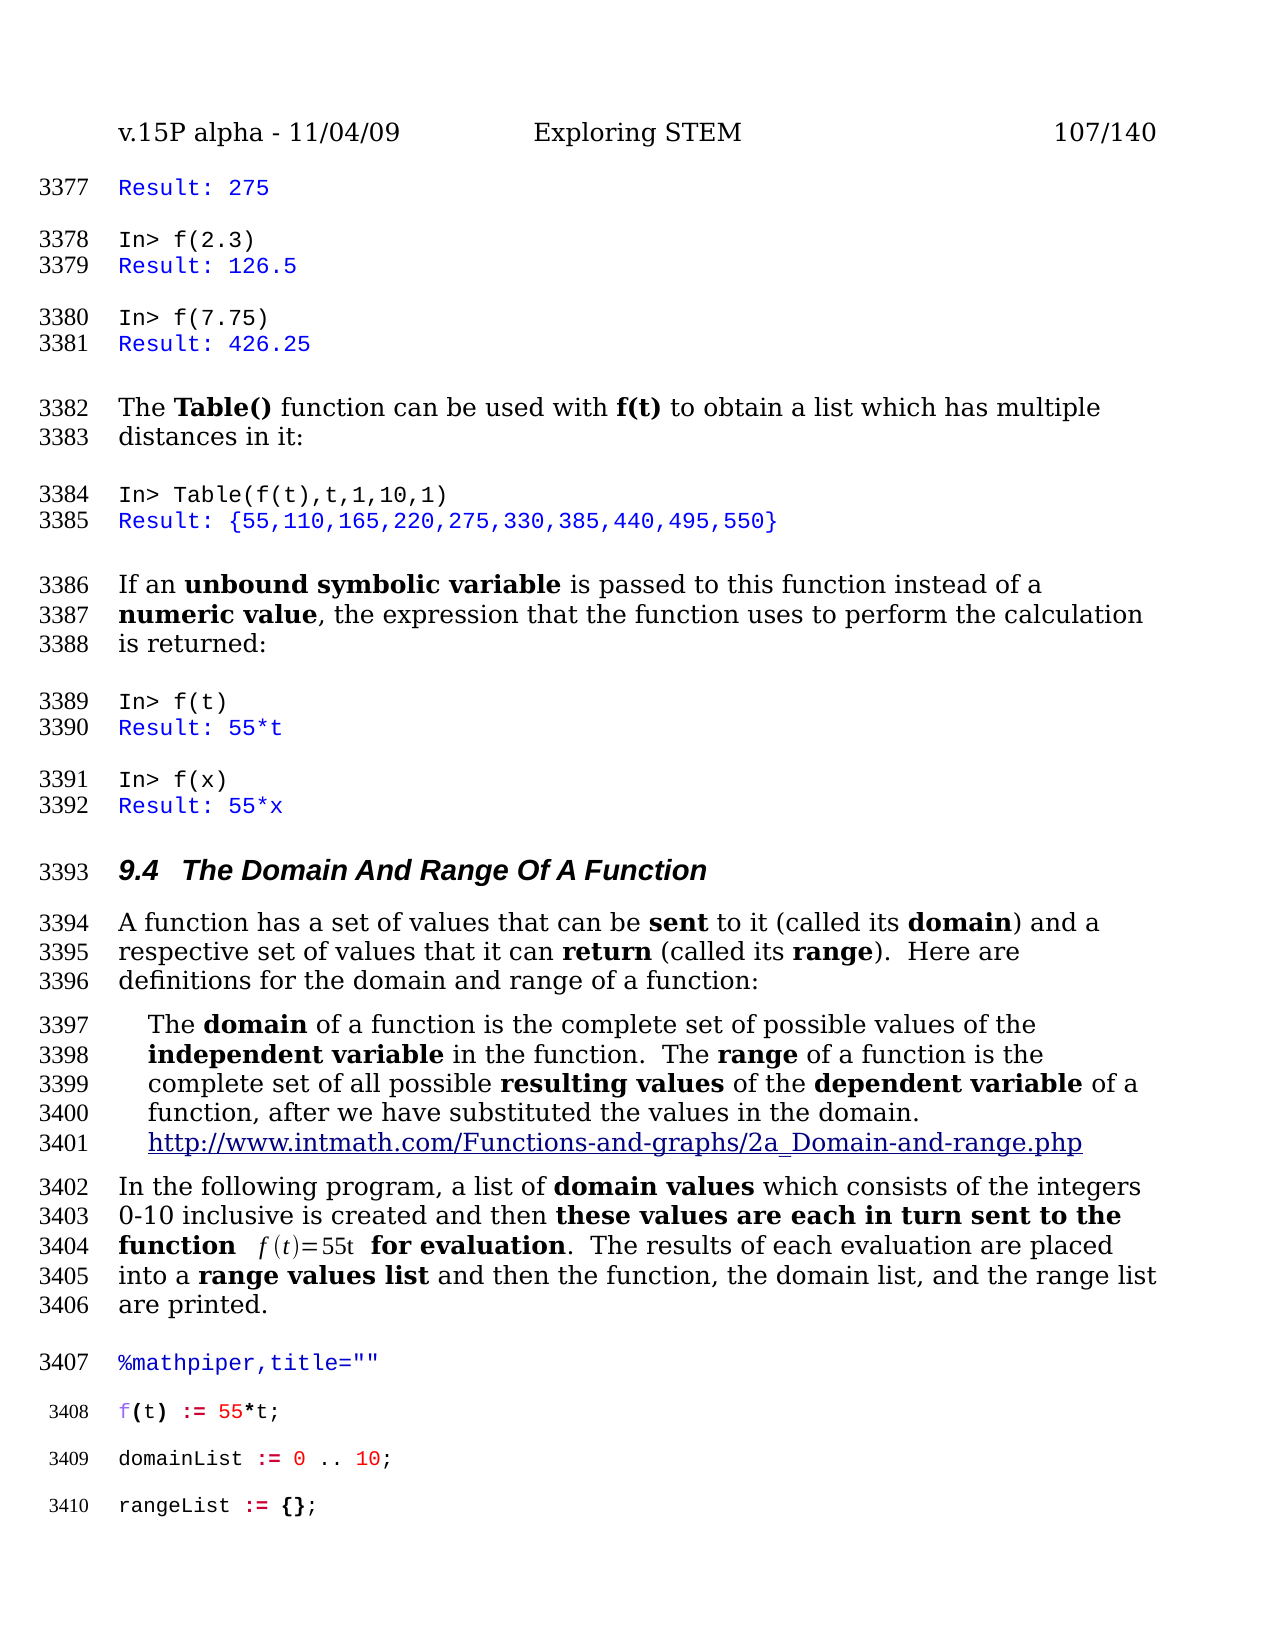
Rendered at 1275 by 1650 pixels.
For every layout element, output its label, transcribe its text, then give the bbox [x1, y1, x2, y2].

text A function has a set of values that can be sent to it (called its domain) and a respective set of values that it can return (called its range). Here are definitions for the domain and range of a function: [118, 908, 1157, 996]
text %mathpiper,title="" [118, 1351, 1157, 1377]
text In> f(t) [118, 690, 1157, 716]
subtitle The Domain And Range Of A Function [118, 853, 1157, 887]
text If an unbound symbolic variable is passed to this function instead of a numeric value, the expression that the function uses to perform the calculation is returned: [118, 571, 1157, 658]
text f(t) := 55*t; [118, 1401, 1157, 1424]
text Result: 55*t [118, 716, 1157, 742]
text rangeList := {}; [118, 1496, 1157, 1519]
text Result: 275 [118, 177, 1157, 203]
text In> f(x) [118, 768, 1157, 794]
text The domain of a function is the complete set of possible values of the independent variable in the function. The range of a function is the complete set of all possible resulting values of the dependent variable of a function, after we have substituted the values in the domain. http://www.intmath.com/Functions-and-graphs/2a_Domain-and-range.php [148, 1011, 1157, 1157]
text In> f(2.3) [118, 229, 1157, 254]
text In> Table(f(t),t,1,10,1) [118, 484, 1157, 510]
text The Table() function can be used with f(t) to obtain a list which has multiple distances in it: [118, 393, 1157, 452]
text Result: {55,110,165,220,275,330,385,440,495,550} [118, 510, 1157, 536]
text domainList := 0 .. 10; [118, 1448, 1157, 1472]
text In> f(7.75) [118, 306, 1157, 332]
text In the following program, a list of domain values which consists of the integers 0-10 inclusive is created and then these values are each in turn sent to the functionfor evaluation. The results of each evaluation are placed into a range values list and then the function, the domain list, and the range list are printed. [118, 1172, 1157, 1319]
text Result: 55*x [118, 794, 1157, 820]
text Result: 126.5 [118, 254, 1157, 281]
text Result: 426.25 [118, 332, 1157, 358]
